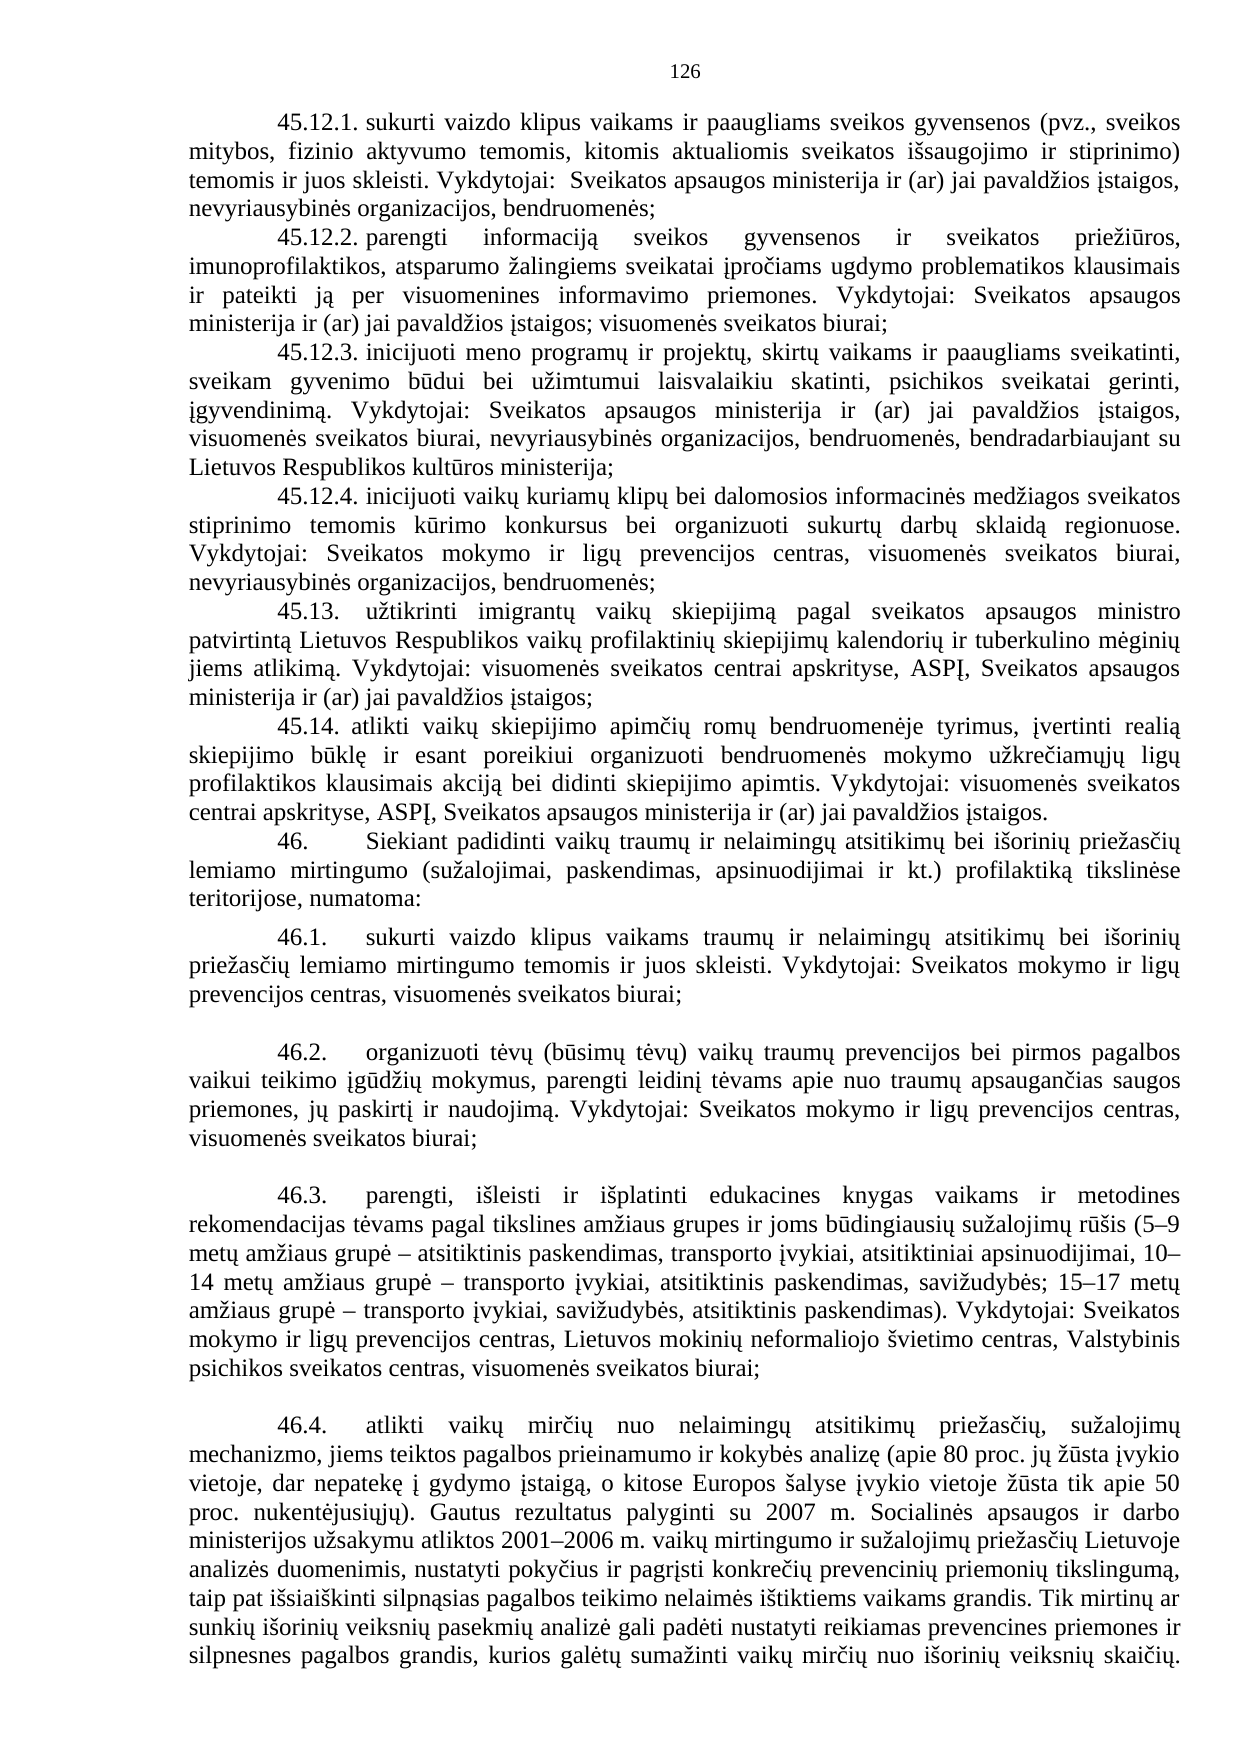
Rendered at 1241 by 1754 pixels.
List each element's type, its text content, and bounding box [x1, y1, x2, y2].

text 46.4. atlikti vaikų mirčių nuo nelaimingų atsitikimų priežasčių, sužalojimų mechanizmo, jiems teiktos pagalbos prieinamumo ir kokybės analizę (apie 80 proc. jų žūsta įvykio vietoje, dar nepatekę į gydymo įstaigą, o kitose Europos šalyse įvykio vietoje žūsta tik apie 50 proc. nukentėjusiųjų). Gautus rezultatus palyginti su 2007 m. Socialinės apsaugos ir darbo ministerijos užsakymu atliktos 2001–2006 m. vaikų mirtingumo ir sužalojimų priežasčių Lietuvoje analizės duomenimis, nustatyti pokyčius ir pagrįsti konkrečių prevencinių priemonių tikslingumą, taip pat išsiaiškinti silpnąsias pagalbos teikimo nelaimės ištiktiems vaikams grandis. Tik mirtinų ar sunkių išorinių veiksnių pasekmių analizė gali padėti nustatyti reikiamas prevencines priemones ir silpnesnes pagalbos grandis, kurios galėtų sumažinti vaikų mirčių nuo išorinių veiksnių skaičių. [188, 1411, 1181, 1669]
text 45.12.2. parengti informaciją sveikos gyvensenos ir sveikatos priežiūros, imunoprofilaktikos, atsparumo žalingiems sveikatai įpročiams ugdymo problematikos klausimais ir pateikti ją per visuomenines informavimo priemones. Vykdytojai: Sveikatos apsaugos ministerija ir (ar) jai pavaldžios įstaigos; visuomenės sveikatos biurai; [188, 222, 1181, 337]
text 45.12.1. sukurti vaizdo klipus vaikams ir paaugliams sveikos gyvensenos (pvz., sveikos mitybos, fizinio aktyvumo temomis, kitomis aktualiomis sveikatos išsaugojimo ir stiprinimo) temomis ir juos skleisti. Vykdytojai: Sveikatos apsaugos ministerija ir (ar) jai pavaldžios įstaigos, nevyriausybinės organizacijos, bendruomenės; [188, 107, 1181, 222]
text 46.3. parengti, išleisti ir išplatinti edukacines knygas vaikams ir metodines rekomendacijas tėvams pagal tikslines amžiaus grupes ir joms būdingiausių sužalojimų rūšis (5–9 metų amžiaus grupė – atsitiktinis paskendimas, transporto įvykiai, atsitiktiniai apsinuodijimai, 10–14 metų amžiaus grupė – transporto įvykiai, atsitiktinis paskendimas, savižudybės; 15–17 metų amžiaus grupė – transporto įvykiai, savižudybės, atsitiktinis paskendimas). Vykdytojai: Sveikatos mokymo ir ligų prevencijos centras, Lietuvos mokinių neformaliojo švietimo centras, Valstybinis psichikos sveikatos centras, visuomenės sveikatos biurai; [188, 1181, 1181, 1382]
text 46.2. organizuoti tėvų (būsimų tėvų) vaikų traumų prevencijos bei pirmos pagalbos vaikui teikimo įgūdžių mokymus, parengti leidinį tėvams apie nuo traumų apsaugančias saugos priemones, jų paskirtį ir naudojimą. Vykdytojai: Sveikatos mokymo ir ligų prevencijos centras, visuomenės sveikatos biurai; [188, 1037, 1181, 1152]
text 46.1. sukurti vaizdo klipus vaikams traumų ir nelaimingų atsitikimų bei išorinių priežasčių lemiamo mirtingumo temomis ir juos skleisti. Vykdytojai: Sveikatos mokymo ir ligų prevencijos centras, visuomenės sveikatos biurai; [188, 922, 1181, 1008]
text 45.13. užtikrinti imigrantų vaikų skiepijimą pagal sveikatos apsaugos ministro patvirtintą Lietuvos Respublikos vaikų profilaktinių skiepijimų kalendorių ir tuberkulino mėginių jiems atlikimą. Vykdytojai: visuomenės sveikatos centrai apskrityse, ASPĮ, Sveikatos apsaugos ministerija ir (ar) jai pavaldžios įstaigos; [188, 596, 1181, 711]
text 45.14. atlikti vaikų skiepijimo apimčių romų bendruomenėje tyrimus, įvertinti realią skiepijimo būklę ir esant poreikiui organizuoti bendruomenės mokymo užkrečiamųjų ligų profilaktikos klausimais akciją bei didinti skiepijimo apimtis. Vykdytojai: visuomenės sveikatos centrai apskrityse, ASPĮ, Sveikatos apsaugos ministerija ir (ar) jai pavaldžios įstaigos. [188, 711, 1181, 826]
text 45.12.3. inicijuoti meno programų ir projektų, skirtų vaikams ir paaugliams sveikatinti, sveikam gyvenimo būdui bei užimtumui laisvalaikiu skatinti, psichikos sveikatai gerinti, įgyvendinimą. Vykdytojai: Sveikatos apsaugos ministerija ir (ar) jai pavaldžios įstaigos, visuomenės sveikatos biurai, nevyriausybinės organizacijos, bendruomenės, bendradarbiaujant su Lietuvos Respublikos kultūros ministerija; [188, 337, 1181, 481]
text 46. Siekiant padidinti vaikų traumų ir nelaimingų atsitikimų bei išorinių priežasčių lemiamo mirtingumo (sužalojimai, paskendimas, apsinuodijimai ir kt.) profilaktiką tikslinėse teritorijose, numatoma: [188, 826, 1181, 912]
text 45.12.4. inicijuoti vaikų kuriamų klipų bei dalomosios informacinės medžiagos sveikatos stiprinimo temomis kūrimo konkursus bei organizuoti sukurtų darbų sklaidą regionuose. Vykdytojai: Sveikatos mokymo ir ligų prevencijos centras, visuomenės sveikatos biurai, nevyriausybinės organizacijos, bendruomenės; [188, 481, 1181, 596]
